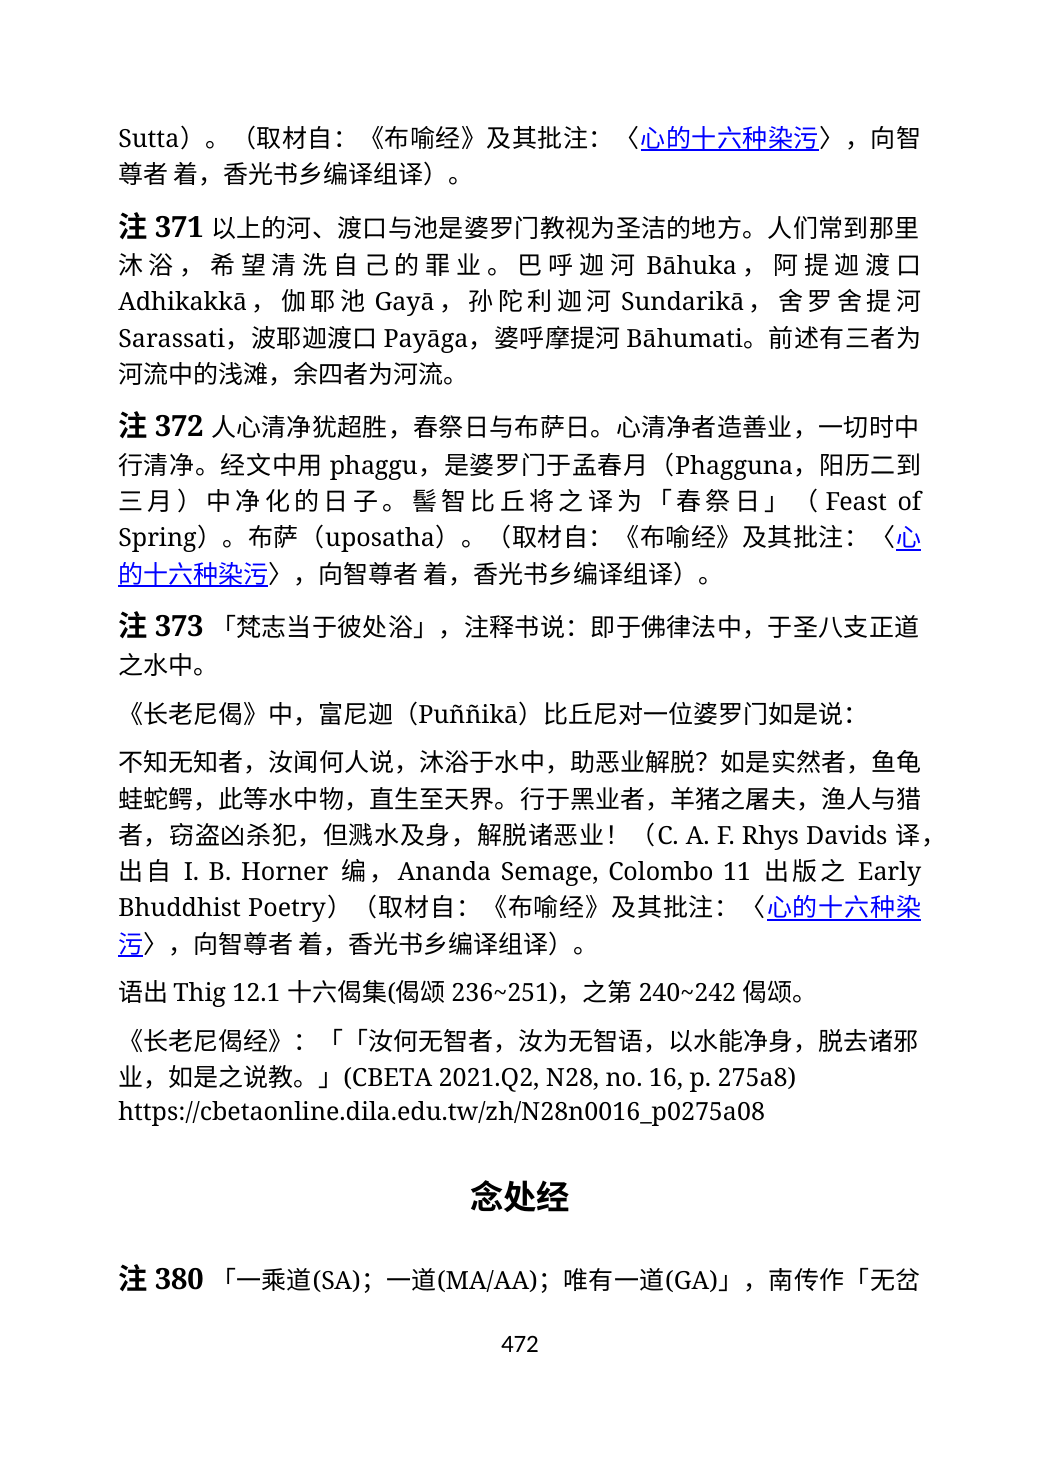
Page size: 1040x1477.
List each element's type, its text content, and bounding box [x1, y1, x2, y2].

subtitle 念处经 [118, 1171, 921, 1219]
text 《长老尼偈》中，富尼迦（Puññikā）比丘尼对一位婆罗门如是说： [118, 694, 921, 730]
text 注 371 以上的河、渡口与池是婆罗门教视为圣洁的地方。人们常到那里沐浴，希望清洗自己的罪业。巴呼迦河Bāhuka，阿提迦渡口Adhikakkā，伽耶池Gayā，孙陀利迦河Sundarikā，舍罗舍提河Sarassati，波耶迦渡口Payāga，婆呼摩提河Bāhumati。前述有三者为河流中的浅滩，余四者为河流。 [118, 203, 921, 391]
text 不知无知者，汝闻何人说，沐浴于水中，助恶业解脱？如是实然者，鱼龟蛙蛇鳄，此等水中物，直生至天界。行于黑业者，羊猪之屠夫，渔人与猎者，窃盗凶杀犯，但溅水及身，解脱诸恶业！（C. A. F. Rhys Davids 译，出自 I. B. Horner 编，Ananda Semage, Colombo 11 出版之 Early Bhuddhist Poetry）（取材自：《布喻经》及其批注：〈心的十六种染污〉，向智尊者 着，香光书乡编译组译）。 [118, 743, 921, 960]
text 注 372 人心清净犹超胜，春祭日与布萨日。心清净者造善业，一切时中行清净。经文中用 phaggu，是婆罗门于孟春月（Phagguna，阳历二到三月）中净化的日子。髻智比丘将之译为「春祭日」（Feast of Spring）。布萨（uposatha）。（取材自：《布喻经》及其批注：〈心的十六种染污〉，向智尊者 着，香光书乡编译组译）。 [118, 403, 921, 590]
text 《长老尼偈经》：「「汝何无智者，汝为无智语，以水能净身，脱去诸邪业，如是之说教。」(CBETA 2021.Q2, N28, no. 16, p. 275a8) https://cbetaonline.dila.edu.tw/zh/N28n0016_p0275a08 [118, 1022, 921, 1128]
text 语出Thig 12.1 十六偈集(偈颂 236~251)，之第 240~242 偈颂。 [118, 973, 921, 1009]
text Sutta）。（取材自：《布喻经》及其批注：〈心的十六种染污〉，向智尊者 着，香光书乡编译组译）。 [118, 118, 921, 191]
text 注 380 「一乘道(SA)；一道(MA/AA)；唯有一道(GA)」，南传作「无岔 [118, 1256, 921, 1298]
text 注 373 「梵志当于彼处浴」，注释书说：即于佛律法中，于圣八支正道之水中。 [118, 603, 921, 682]
